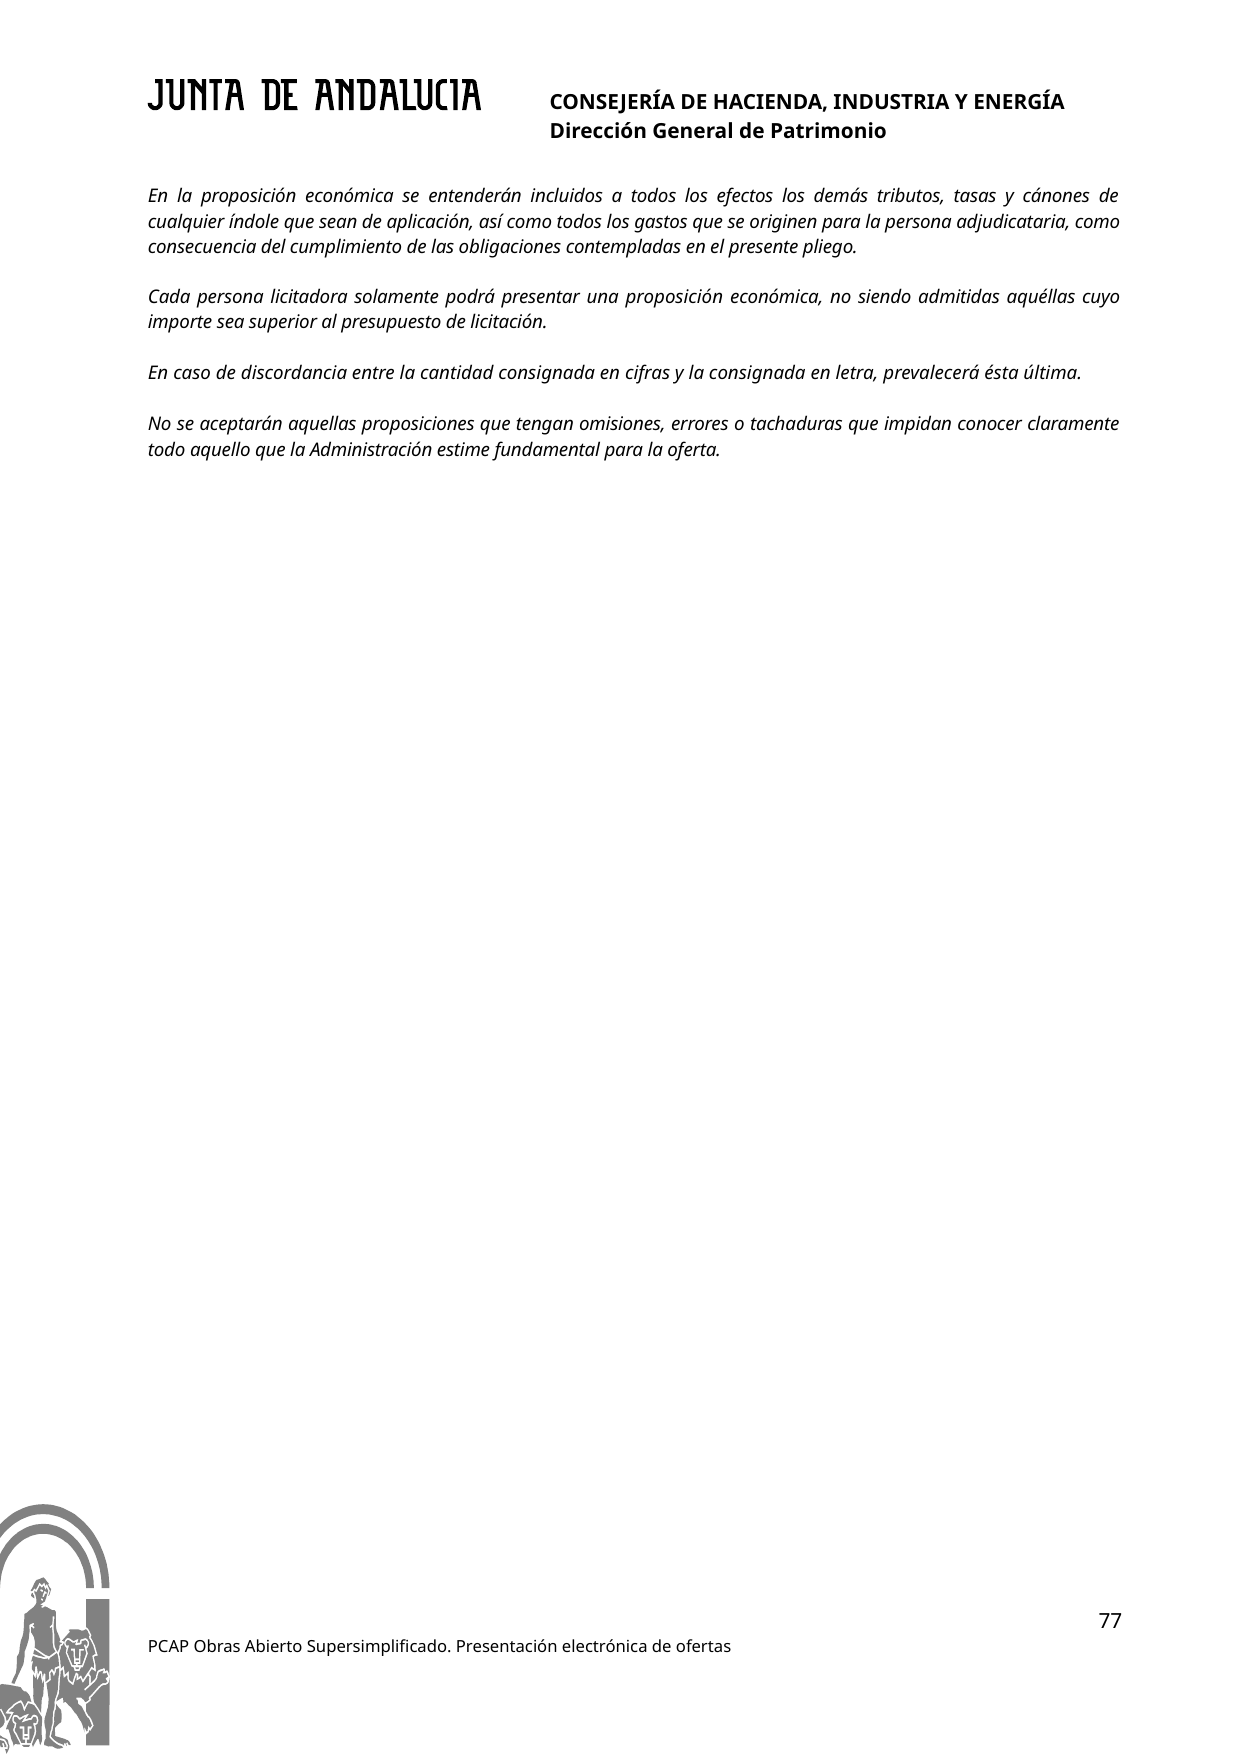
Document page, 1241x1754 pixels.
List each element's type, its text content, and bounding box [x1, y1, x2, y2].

list Cada persona licitadora solamente podrá presentar una proposición económica, no siendo admitidas aquéllas cuyo importe sea superior al presupuesto de licitación. [148, 283, 1122, 334]
list No se aceptarán aquellas proposiciones que tengan omisiones, errores o tachaduras que impidan conocer claramente todo aquello que la Administración estime fundamental para la oferta. [148, 411, 1122, 462]
list En caso de discordancia entre la cantidad consignada en cifras y la consignada en letra, prevalecerá ésta última. [148, 359, 1122, 385]
list En la proposición económica se entenderán incluidos a todos los efectos los demás tributos, tasas y cánones de cualquier índole que sean de aplicación, así como todos los gastos que se originen para la persona adjudicataria, como consecuencia del cumplimiento de las obligaciones contempladas en el presente pliego. [148, 182, 1122, 259]
